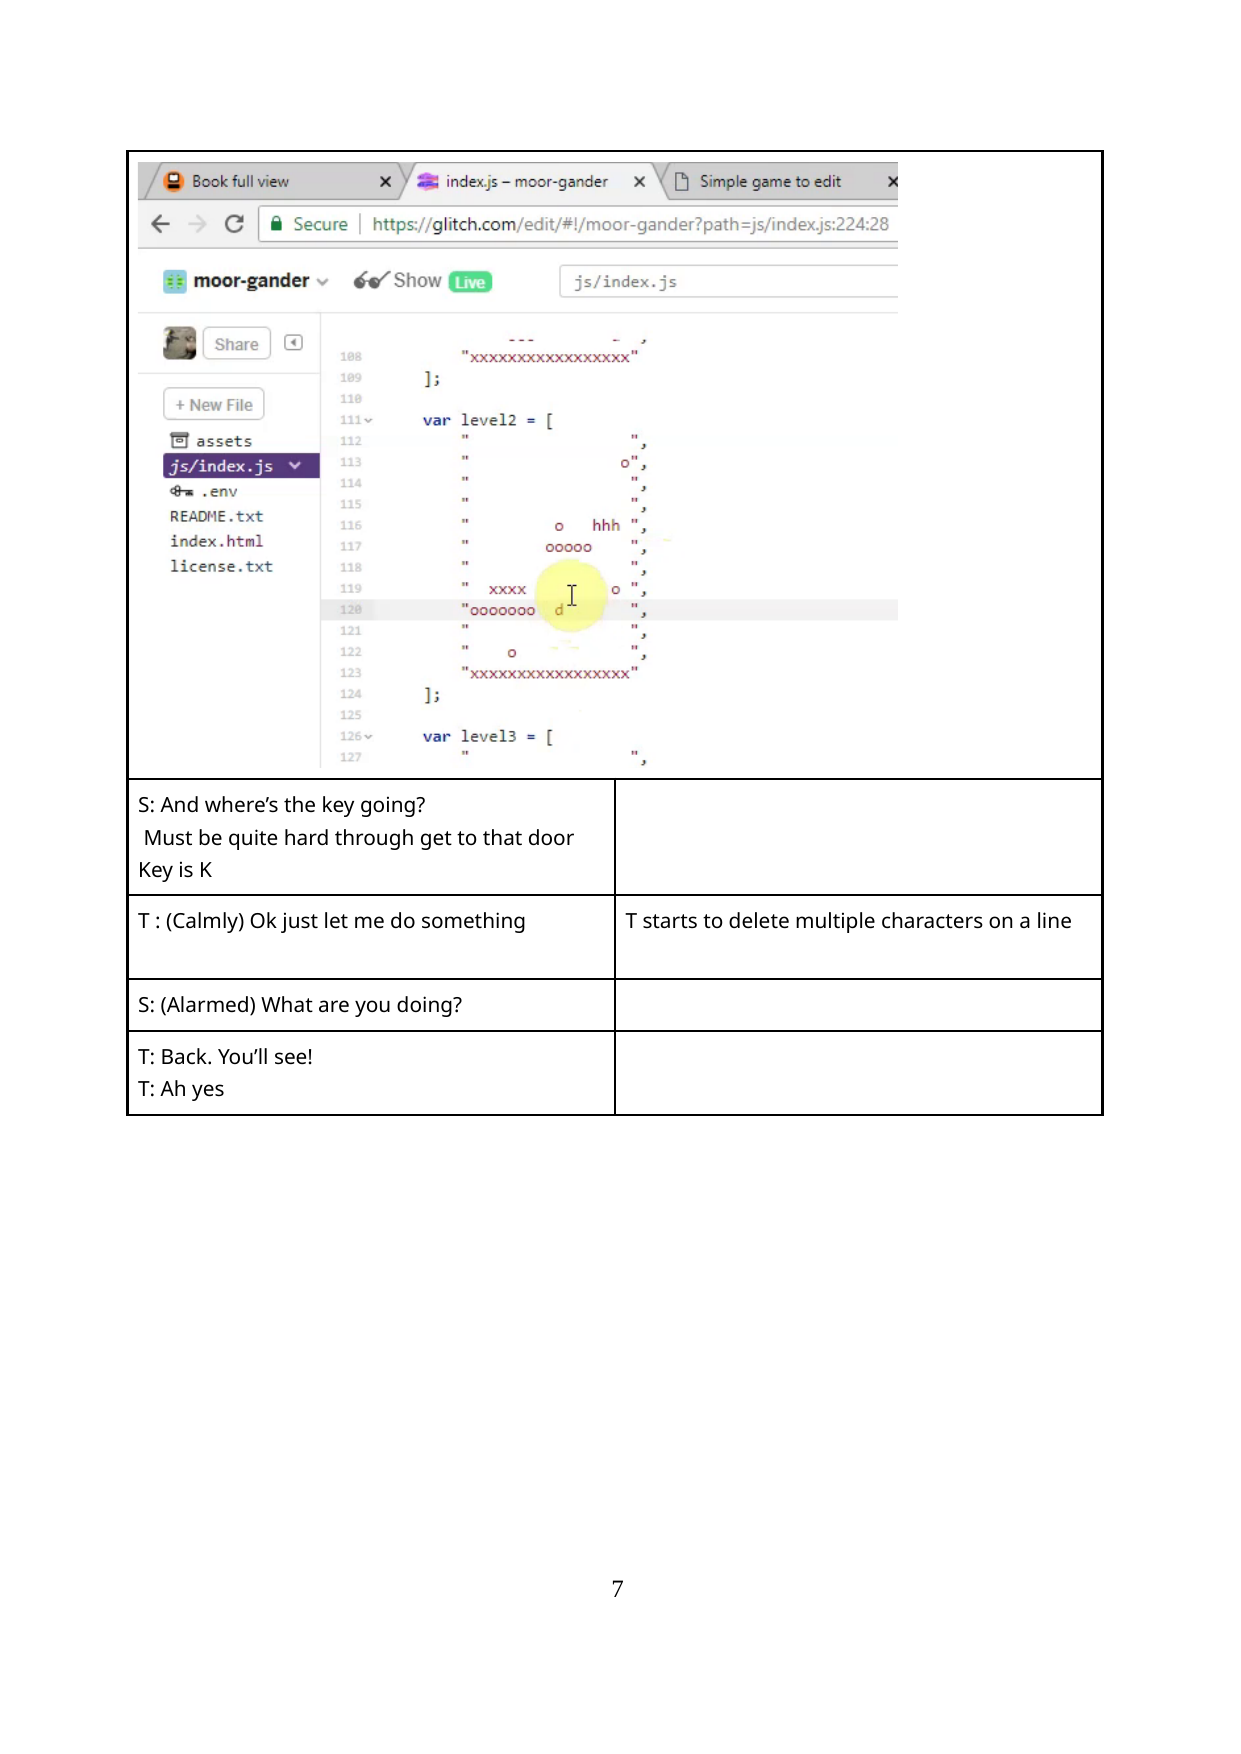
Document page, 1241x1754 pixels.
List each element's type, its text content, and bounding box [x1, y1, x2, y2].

table_cell [616, 780, 1101, 894]
table_cell T: Back. You’ll see! T: Ah yes [129, 1032, 614, 1113]
table_cell T starts to delete multiple characters on a line [616, 896, 1101, 978]
table_cell [616, 980, 1101, 1029]
table_cell T : (Calmly) Ok just let me do something [129, 896, 614, 978]
table_cell [129, 152, 1101, 778]
table_cell S: And where’s the key going? Must be quite hard through get to that door Key is K [129, 780, 614, 894]
table_cell [616, 1032, 1101, 1113]
table_cell S: (Alarmed) What are you doing? [129, 980, 614, 1029]
